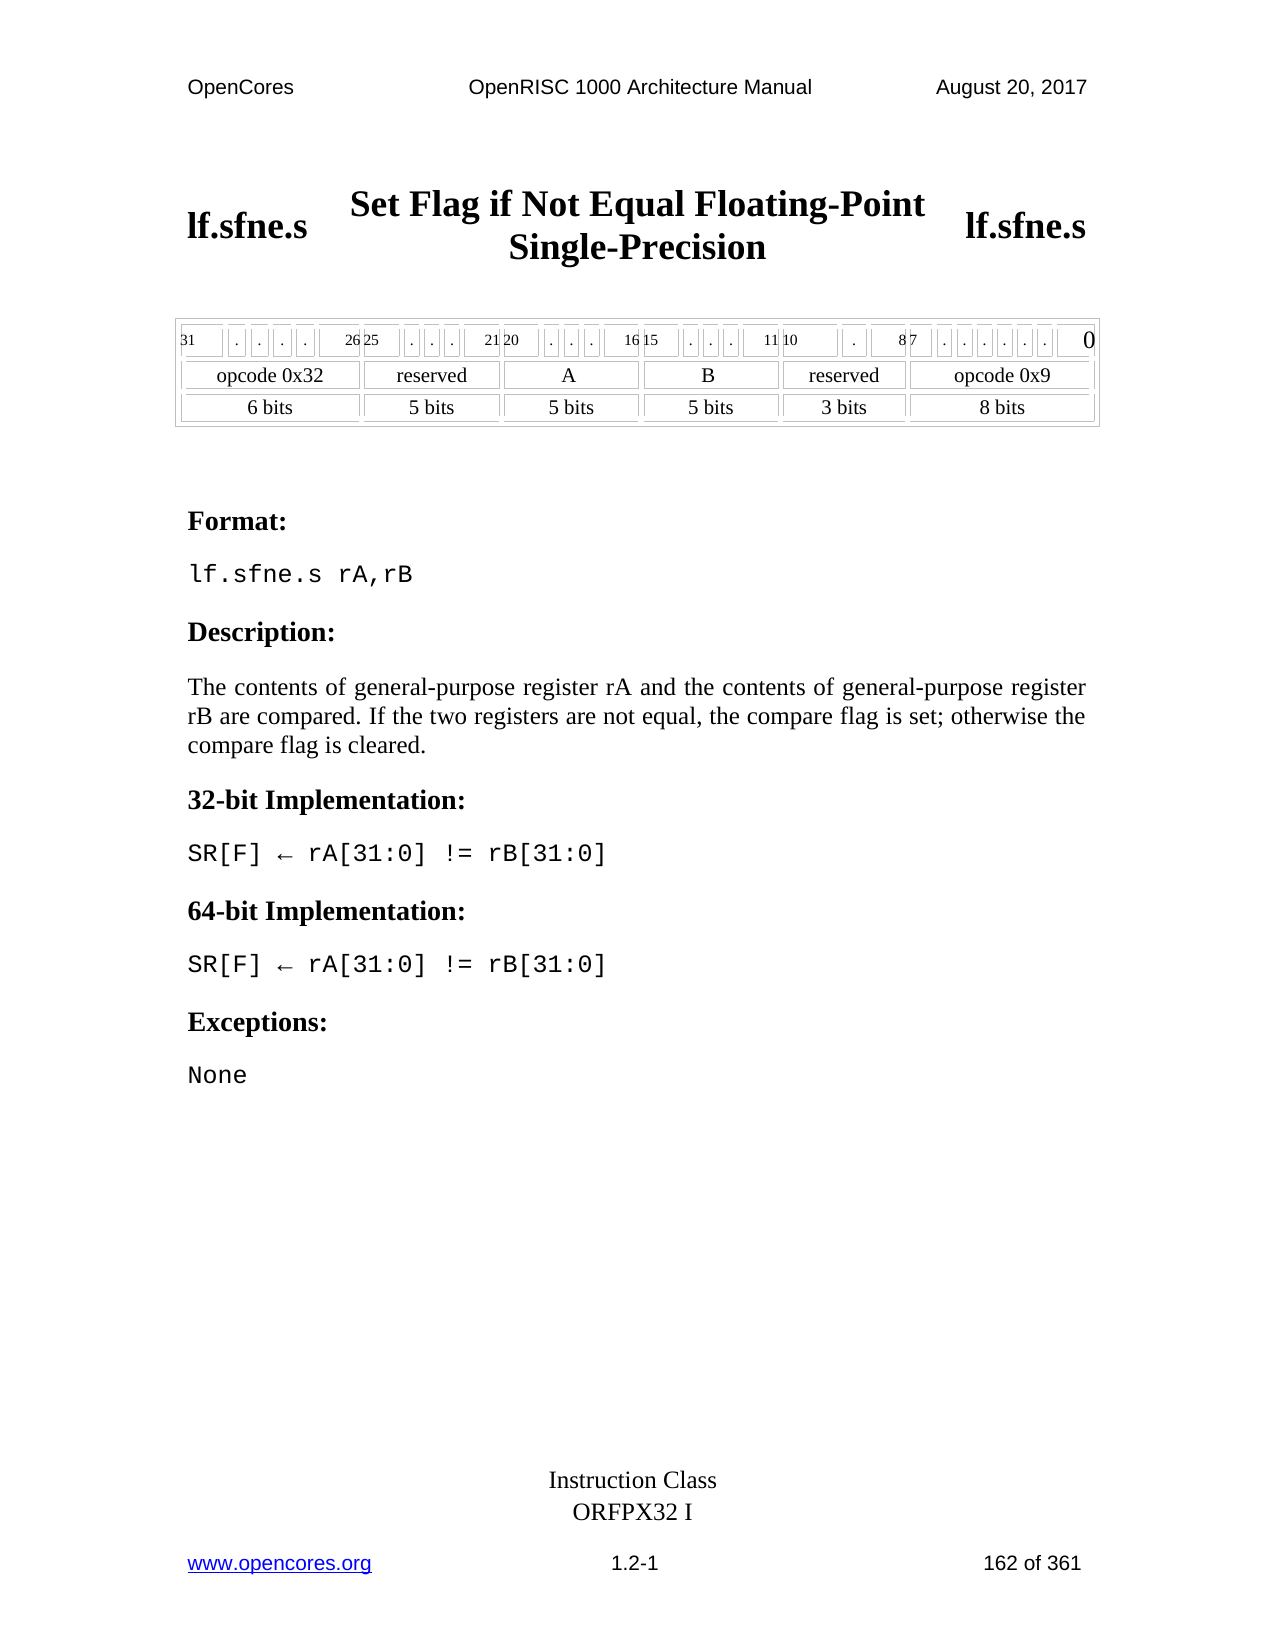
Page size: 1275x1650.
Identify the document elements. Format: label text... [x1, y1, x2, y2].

text The contents of general-purpose register rA and the contents of general-purpose register rB are compared. If the two registers are not equal, the compare flag is set; otherwise the compare flag is cleared. [187, 672, 1087, 758]
text 32-bit Implementation: [187, 783, 1087, 816]
text lf.sfne.s rA,rB [187, 561, 1087, 590]
text Format: [187, 504, 1087, 536]
text SR[F] ← rA[31:0] != rB[31:0] [187, 841, 1087, 869]
text 64-bit Implementation: [187, 894, 1087, 927]
text Exceptions: [187, 1005, 1087, 1037]
text Description: [187, 615, 1087, 647]
text None [187, 1062, 1087, 1091]
text SR[F] ← rA[31:0] != rB[31:0] [187, 952, 1087, 980]
